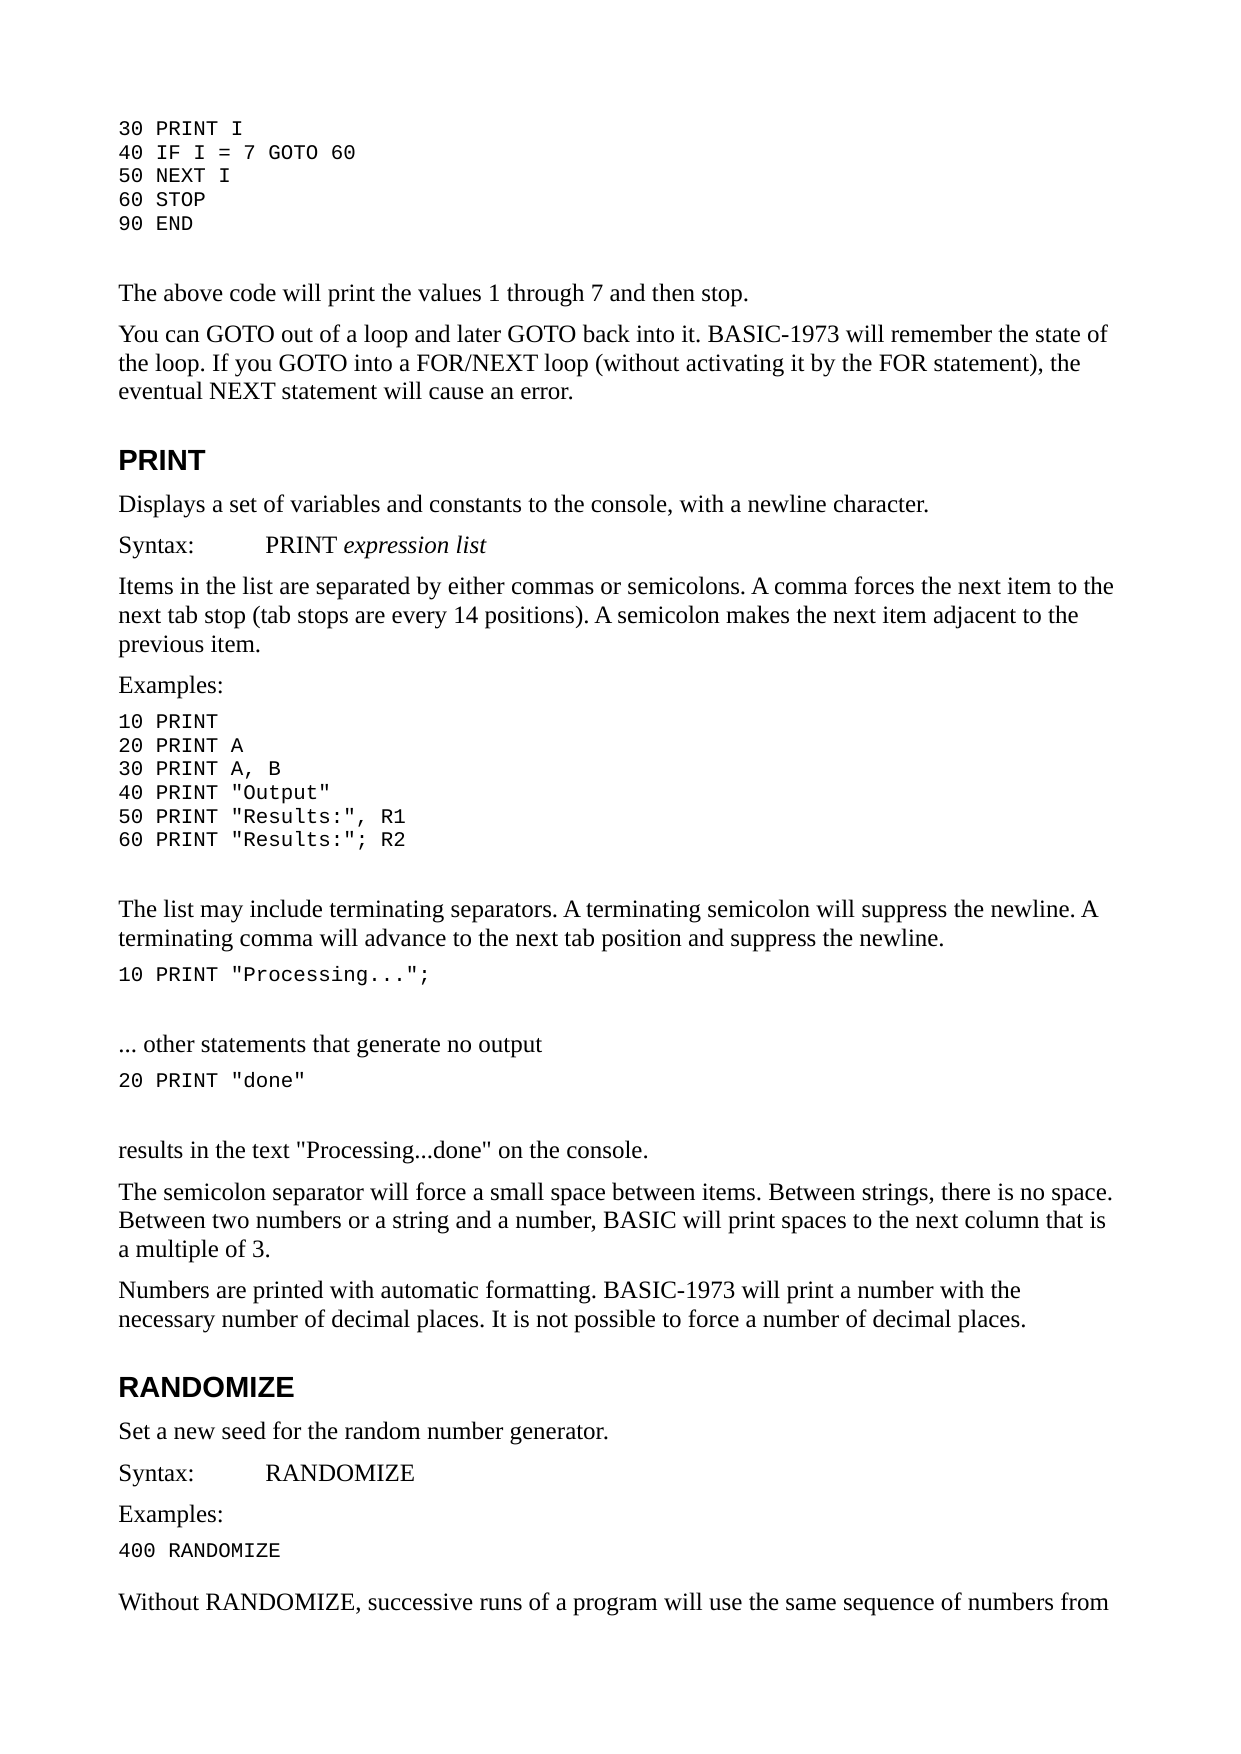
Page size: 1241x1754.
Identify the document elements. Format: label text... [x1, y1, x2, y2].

text Examples: [118, 670, 1122, 699]
text Syntax: RANDOMIZE [118, 1458, 1122, 1486]
text Items in the list are separated by either commas or semicolons. A comma forces the next item to the next tab stop (tab stops are every 14 positions). A semicolon makes the next item adjacent to the previous item. [118, 571, 1122, 657]
text 60 STOP [118, 189, 1122, 213]
text 400 RANDOMIZE [118, 1540, 1122, 1564]
text 50 NEXT I [118, 165, 1122, 189]
text 90 END [118, 213, 1122, 236]
text 20 PRINT A [118, 735, 1122, 758]
text 30 PRINT A, B [118, 758, 1122, 782]
text Set a new seed for the random number generator. [118, 1416, 1122, 1445]
text 40 IF I = 7 GOTO 60 [118, 142, 1122, 165]
text 50 PRINT "Results:", R1 [118, 806, 1122, 829]
text 10 PRINT [118, 711, 1122, 735]
text 10 PRINT "Processing..."; [118, 964, 1122, 988]
text 40 PRINT "Output" [118, 782, 1122, 806]
text The above code will print the values 1 through 7 and then stop. [118, 278, 1122, 306]
text Without RANDOMIZE, successive runs of a program will use the same sequence of numbers from [118, 1587, 1122, 1616]
subtitle PRINT [118, 443, 1122, 476]
text 20 PRINT "done" [118, 1070, 1122, 1094]
text ... other statements that generate no output [118, 1029, 1122, 1058]
text Examples: [118, 1499, 1122, 1528]
subtitle RANDOMIZE [118, 1370, 1122, 1404]
text 60 PRINT "Results:"; R2 [118, 829, 1122, 853]
text The semicolon separator will force a small space between items. Between strings, there is no space. Between two numbers or a string and a number, BASIC will print spaces to the next column that is a multiple of 3. [118, 1177, 1122, 1263]
text The list may include terminating separators. A terminating semicolon will suppress the newline. A terminating comma will advance to the next tab position and suppress the newline. [118, 894, 1122, 952]
text results in the text "Processing...done" on the console. [118, 1135, 1122, 1164]
text You can GOTO out of a loop and later GOTO back into it. BASIC-1973 will remember the state of the loop. If you GOTO into a FOR/NEXT loop (without activating it by the FOR statement), the eventual NEXT statement will cause an error. [118, 319, 1122, 405]
text Syntax: PRINT expression list [118, 530, 1122, 559]
text Numbers are printed with automatic formatting. BASIC-1973 will print a number with the necessary number of decimal places. It is not possible to force a number of decimal places. [118, 1275, 1122, 1333]
text Displays a set of variables and constants to the console, with a newline character. [118, 489, 1122, 517]
text 30 PRINT I [118, 118, 1122, 142]
